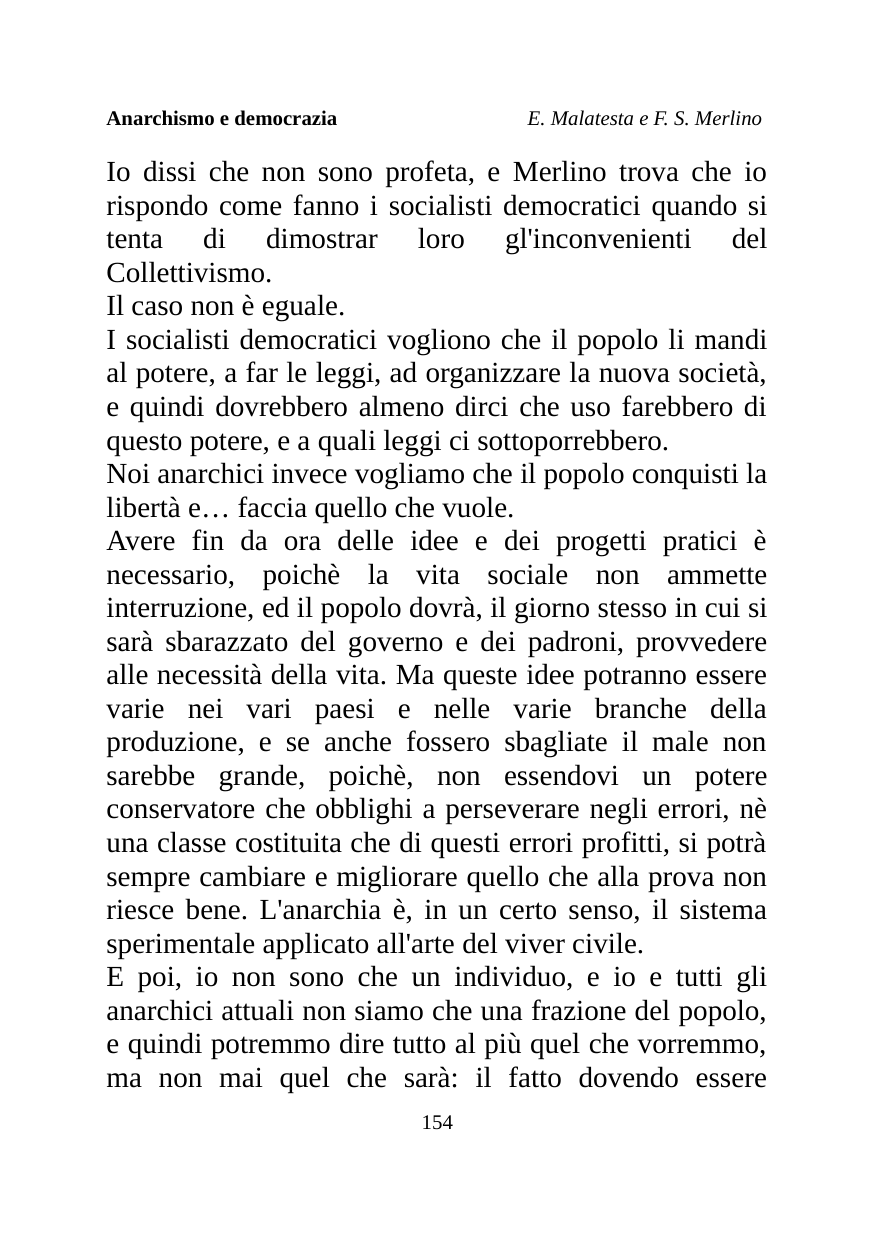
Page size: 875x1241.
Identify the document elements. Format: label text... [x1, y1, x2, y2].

text Io dissi che non sono profeta, e Merlino trova che io rispondo come fanno i socialisti democratici quando si tenta di dimostrar loro gl'inconvenienti del Collettivismo. [106, 154, 768, 288]
text Noi anarchici invece vogliamo che il popolo conquisti la libertà e… faccia quello che vuole. [106, 456, 768, 523]
text E poi, io non sono che un individuo, e io e tutti gli anarchici attuali non siamo che una frazione del popolo, e quindi potremmo dire tutto al più quel che vorremmo, ma non mai quel che sarà: il fatto dovendo essere [106, 959, 768, 1093]
text Il caso non è eguale. [106, 288, 768, 322]
text I socialisti democratici vogliono che il popolo li mandi al potere, a far le leggi, ad organizzare la nuova società, e quindi dovrebbero almeno dirci che uso farebbero di questo potere, e a quali leggi ci sottoporrebbero. [106, 322, 768, 456]
text Avere fin da ora delle idee e dei progetti pratici è necessario, poichè la vita sociale non ammette interruzione, ed il popolo dovrà, il giorno stesso in cui si sarà sbarazzato del governo e dei padroni, provvedere alle necessità della vita. Ma queste idee potranno essere varie nei vari paesi e nelle varie branche della produzione, e se anche fossero sbagliate il male non sarebbe grande, poichè, non essendovi un potere conservatore che obblighi a perseverare negli errori, nè una classe costituita che di questi errori profitti, si potrà sempre cambiare e migliorare quello che alla prova non riesce bene. L'anarchia è, in un certo senso, il sistema sperimentale applicato all'arte del viver civile. [106, 523, 768, 959]
